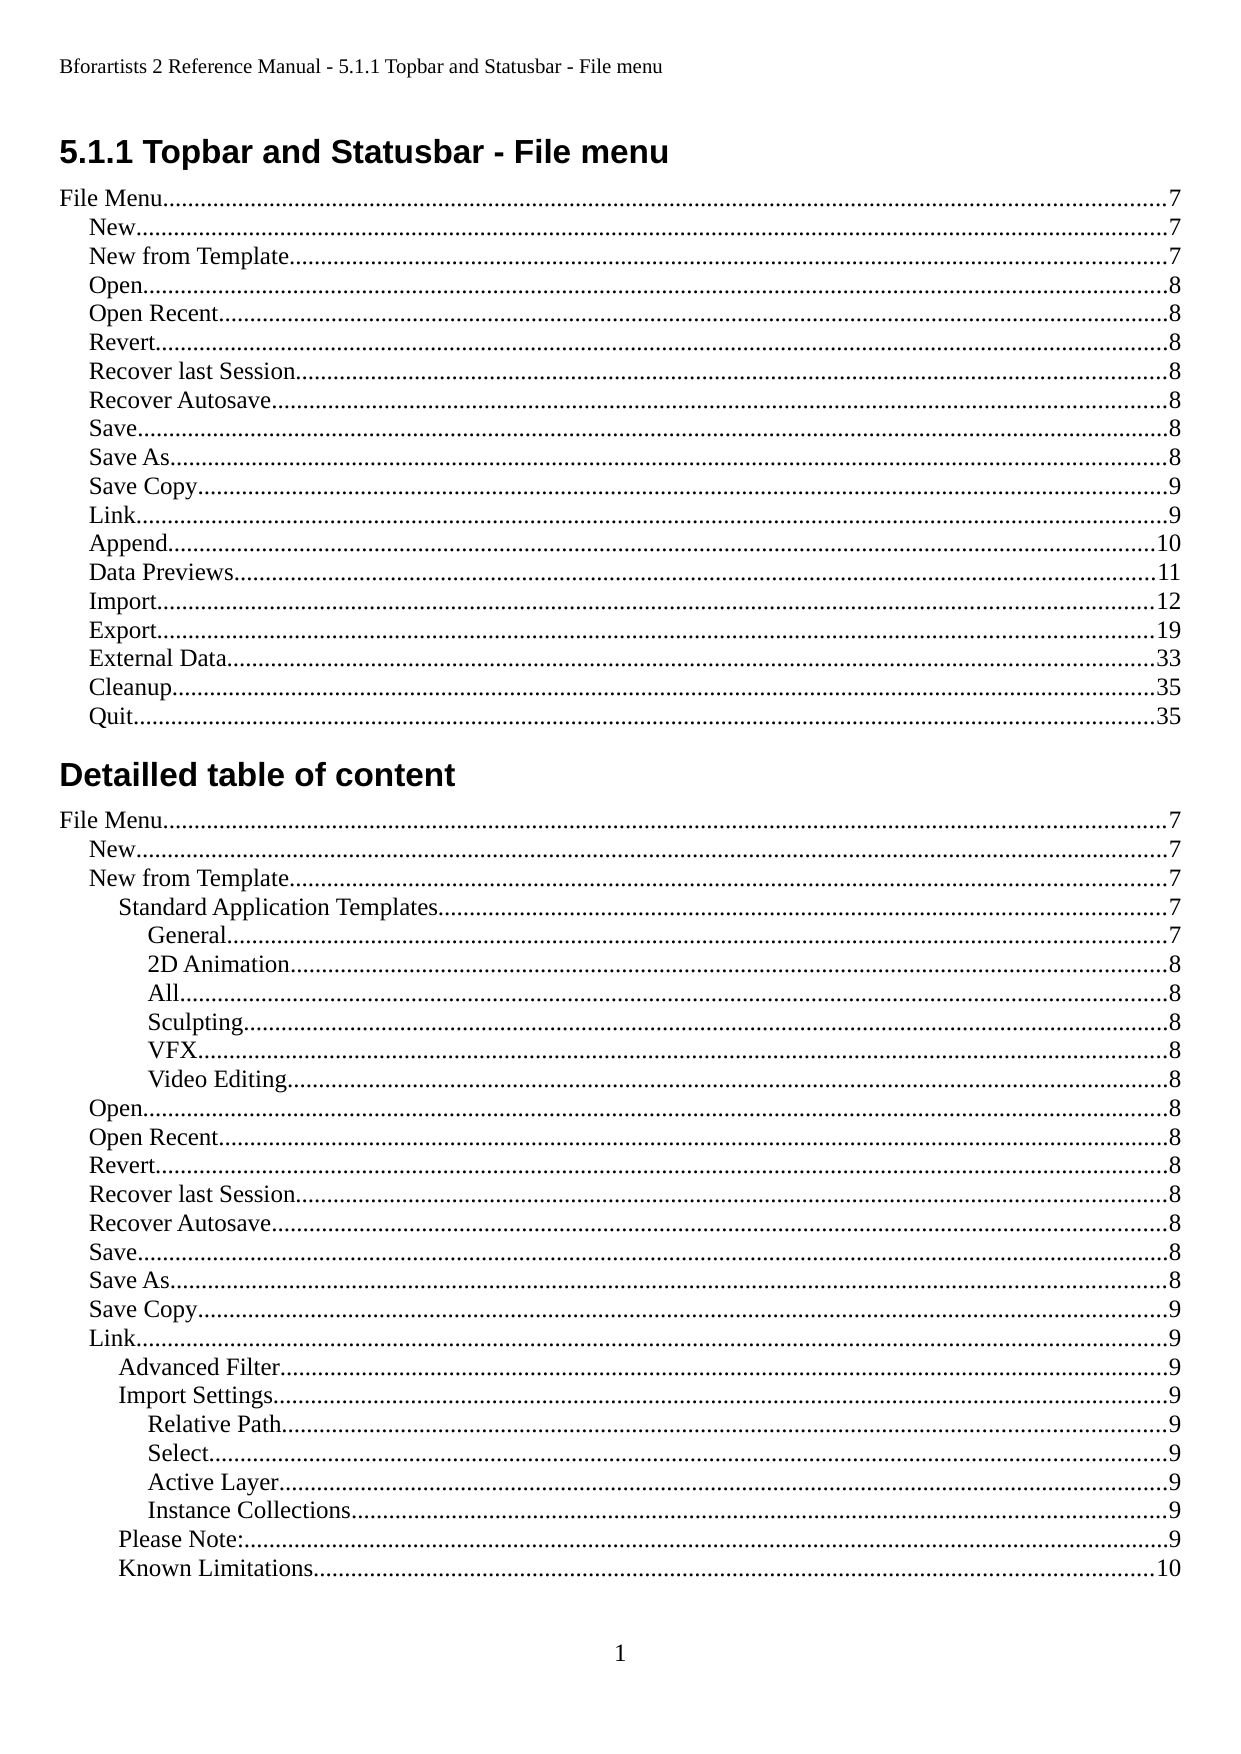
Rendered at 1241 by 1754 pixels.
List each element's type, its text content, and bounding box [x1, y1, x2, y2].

text Import Settings 9 [118, 1381, 1181, 1409]
text Cleanup 35 [88, 672, 1181, 701]
text Import 12 [88, 586, 1181, 615]
text Select 9 [147, 1438, 1181, 1467]
text Data Previews 11 [88, 557, 1181, 586]
text Quit 35 [88, 701, 1181, 730]
text Save As 8 [88, 1266, 1181, 1294]
subtitle 5.1.1 Topbar and Statusbar - File menu [59, 132, 1181, 171]
text Append 10 [88, 528, 1181, 557]
text 2D Animation 8 [147, 949, 1181, 978]
subtitle Detailled table of content [59, 755, 1181, 793]
text Relative Path 9 [147, 1409, 1181, 1438]
text Recover Autosave 8 [88, 385, 1181, 413]
text External Data 33 [88, 643, 1181, 672]
text New 7 [88, 212, 1181, 241]
text New 7 [88, 834, 1181, 863]
text VFX 8 [147, 1036, 1181, 1064]
text Standard Application Templates 7 [118, 892, 1181, 921]
text Link 9 [88, 1323, 1181, 1352]
text Revert 8 [88, 327, 1181, 356]
text Revert 8 [88, 1151, 1181, 1179]
text Save Copy 9 [88, 1294, 1181, 1323]
text Save 8 [88, 1237, 1181, 1266]
text Open 8 [88, 1093, 1181, 1122]
text New from Template 7 [88, 241, 1181, 270]
text General 7 [147, 921, 1181, 949]
text Recover Autosave 8 [88, 1208, 1181, 1237]
text Open Recent 8 [88, 298, 1181, 327]
text Export 19 [88, 615, 1181, 643]
text Save 8 [88, 413, 1181, 442]
text Open 8 [88, 270, 1181, 298]
text Save As 8 [88, 442, 1181, 471]
text Link 9 [88, 500, 1181, 528]
text Recover last Session 8 [88, 356, 1181, 385]
text Active Layer 9 [147, 1467, 1181, 1496]
text Open Recent 8 [88, 1122, 1181, 1151]
text Video Editing 8 [147, 1064, 1181, 1093]
text Please Note: 9 [118, 1524, 1181, 1553]
text File Menu 7 [59, 183, 1181, 212]
text Recover last Session 8 [88, 1179, 1181, 1208]
text New from Template 7 [88, 863, 1181, 892]
text All 8 [147, 978, 1181, 1007]
text File Menu 7 [59, 806, 1181, 834]
text Advanced Filter 9 [118, 1352, 1181, 1381]
text Known Limitations 10 [118, 1553, 1181, 1582]
text Instance Collections 9 [147, 1496, 1181, 1524]
text Save Copy 9 [88, 471, 1181, 500]
text Sculpting 8 [147, 1007, 1181, 1036]
